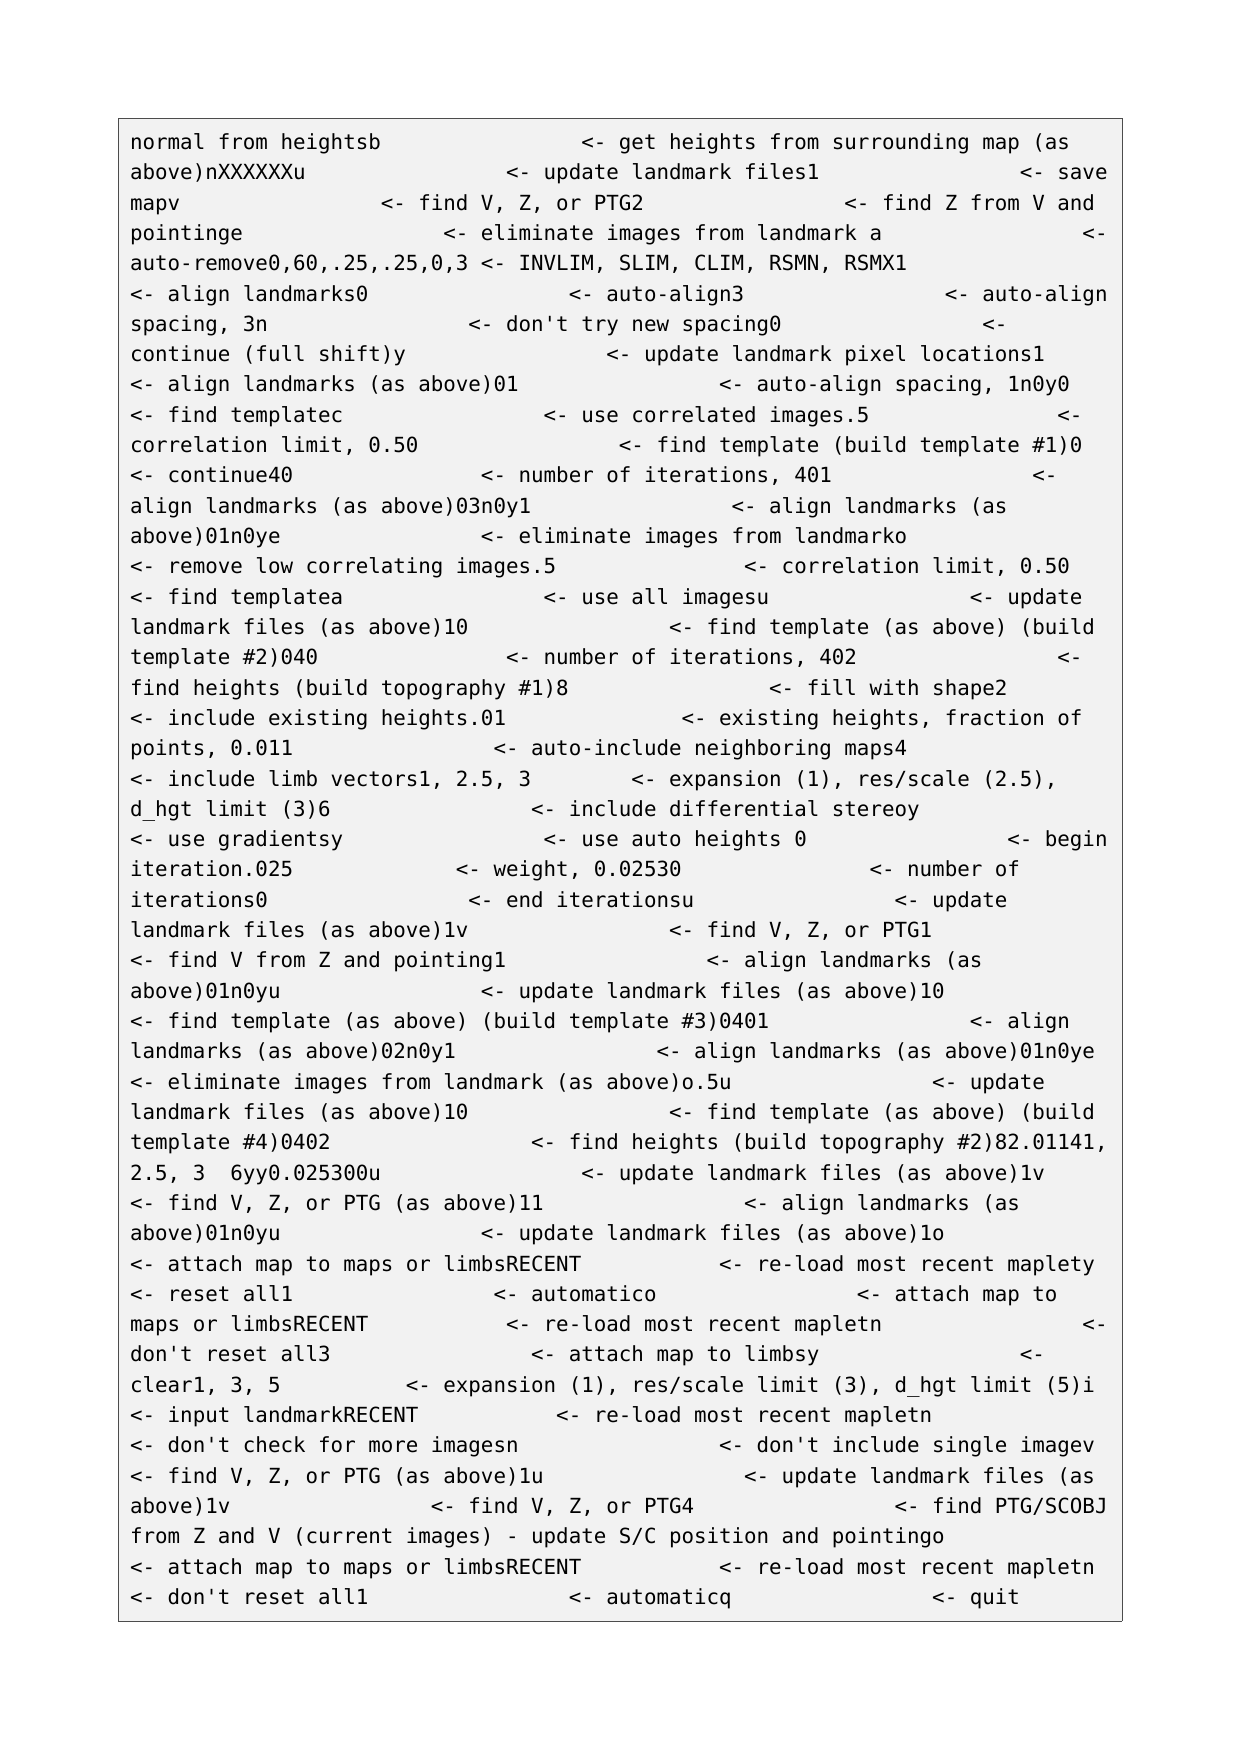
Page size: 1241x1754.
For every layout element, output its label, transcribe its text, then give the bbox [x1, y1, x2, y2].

text normal from heightsb <- get heights from surrounding map (as above)nXXXXXXu <- update landmark files1 <- save mapv <- find V, Z, or PTG2 <- find Z from V and pointinge <- eliminate images from landmark a <- auto-remove0,60,.25,.25,0,3 <- INVLIM, SLIM, CLIM, RSMN, RSMX1 <- align landmarks0 <- auto-align3 <- auto-align spacing, 3n <- don't try new spacing0 <- continue (full shift)y <- update landmark pixel locations1 <- align landmarks (as above)01 <- auto-align spacing, 1n0y0 <- find templatec <- use correlated images.5 <- correlation limit, 0.50 <- find template (build template #1)0 <- continue40 <- number of iterations, 401 <- align landmarks (as above)03n0y1 <- align landmarks (as above)01n0ye <- eliminate images from landmarko <- remove low correlating images.5 <- correlation limit, 0.50 <- find templatea <- use all imagesu <- update landmark files (as above)10 <- find template (as above) (build template #2)040 <- number of iterations, 402 <- find heights (build topography #1)8 <- fill with shape2 <- include existing heights.01 <- existing heights, fraction of points, 0.011 <- auto-include neighboring maps4 <- include limb vectors1, 2.5, 3 <- expansion (1), res/scale (2.5), d_hgt limit (3)6 <- include differential stereoy <- use gradientsy <- use auto heights 0 <- begin iteration.025 <- weight, 0.02530 <- number of iterations0 <- end iterationsu <- update landmark files (as above)1v <- find V, Z, or PTG1 <- find V from Z and pointing1 <- align landmarks (as above)01n0yu <- update landmark files (as above)10 <- find template (as above) (build template #3)0401 <- align landmarks (as above)02n0y1 <- align landmarks (as above)01n0ye <- eliminate images from landmark (as above)o.5u <- update landmark files (as above)10 <- find template (as above) (build template #4)0402 <- find heights (build topography #2)82.01141, 2.5, 3 6yy0.025300u <- update landmark files (as above)1v <- find V, Z, or PTG (as above)11 <- align landmarks (as above)01n0yu <- update landmark files (as above)1o <- attach map to maps or limbsRECENT <- re-load most recent maplety <- reset all1 <- automatico <- attach map to maps or limbsRECENT <- re-load most recent mapletn <- don't reset all3 <- attach map to limbsy <- clear1, 3, 5 <- expansion (1), res/scale limit (3), d_hgt limit (5)i <- input landmarkRECENT <- re-load most recent mapletn <- don't check for more imagesn <- don't include single imagev <- find V, Z, or PTG (as above)1u <- update landmark files (as above)1v <- find V, Z, or PTG4 <- find PTG/SCOBJ from Z and V (current images) - update S/C position and pointingo <- attach map to maps or limbsRECENT <- re-load most recent mapletn <- don't reset all1 <- automaticq <- quit [119, 119, 1122, 1621]
